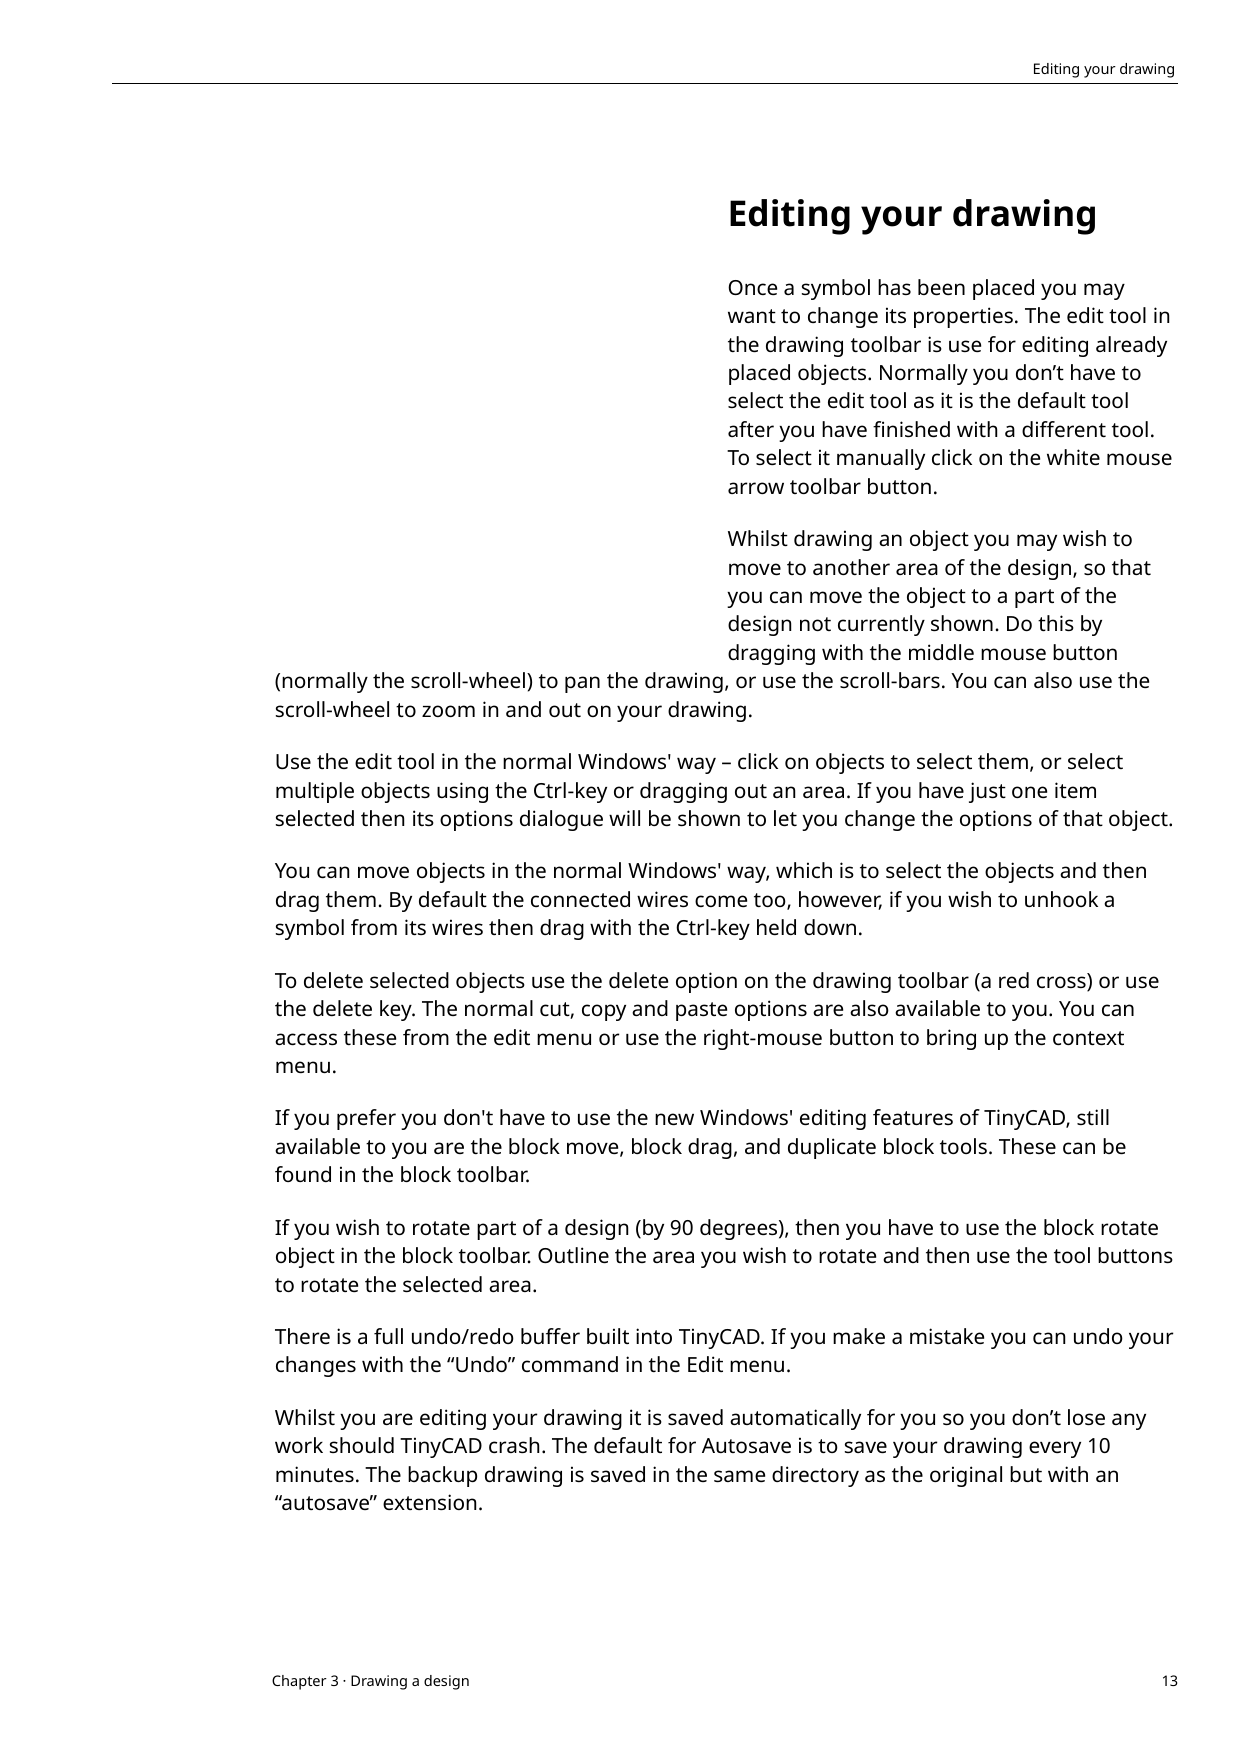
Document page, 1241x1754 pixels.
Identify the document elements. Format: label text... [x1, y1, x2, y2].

text Whilst you are editing your drawing it is saved automatically for you so you don’t lose any work should TinyCAD crash. The default for Autosave is to save your drawing every 10 minutes. The backup drawing is saved in the same directory as the original but with an “autosave” extension. [274, 1403, 1178, 1517]
text Whilst drawing an object you may wish to move to another area of the design, so that you can move the object to a part of the design not currently shown. Do this by dragging with the middle mouse button (normally the scroll-wheel) to pan the drawing, or use the scroll-bars. You can also use the scroll-wheel to zoom in and out on your drawing. [274, 524, 1178, 723]
text If you prefer you don't have to use the new Windows' editing features of TinyCAD, still available to you are the block move, block drag, and duplicate block tools. These can be found in the block toolbar. [274, 1103, 1178, 1189]
text Once a symbol has been placed you may want to change its properties. The edit tool in the drawing toolbar is use for editing already placed objects. Normally you don’t have to select the edit tool as it is the default tool after you have finished with a different tool. To select it manually click on the white mouse arrow toolbar button. [274, 273, 1178, 500]
text To delete selected objects use the delete option on the drawing toolbar (a red cross) or use the delete key. The normal cut, copy and paste options are also available to you. You can access these from the edit menu or use the right-mouse button to bring up the context menu. [274, 966, 1178, 1079]
text If you wish to rotate part of a design (by 90 degrees), then you have to use the block rotate object in the block toolbar. Outline the area you wish to rotate and then use the tool buttons to rotate the selected area. [274, 1213, 1178, 1298]
subtitle Editing your drawing [274, 189, 1178, 237]
text There is a full undo/redo buffer built into TinyCAD. If you make a mistake you can undo your changes with the “Undo” command in the Edit menu. [274, 1322, 1178, 1379]
text You can move objects in the normal Windows' way, which is to select the objects and then drag them. By default the connected wires come too, however, if you wish to unhook a symbol from its wires then drag with the Ctrl-key held down. [274, 857, 1178, 942]
text Use the edit tool in the normal Windows' way – click on objects to select them, or select multiple objects using the Ctrl-key or dragging out an area. If you have just one item selected then its options dialogue will be shown to let you change the options of that object. [274, 747, 1178, 833]
